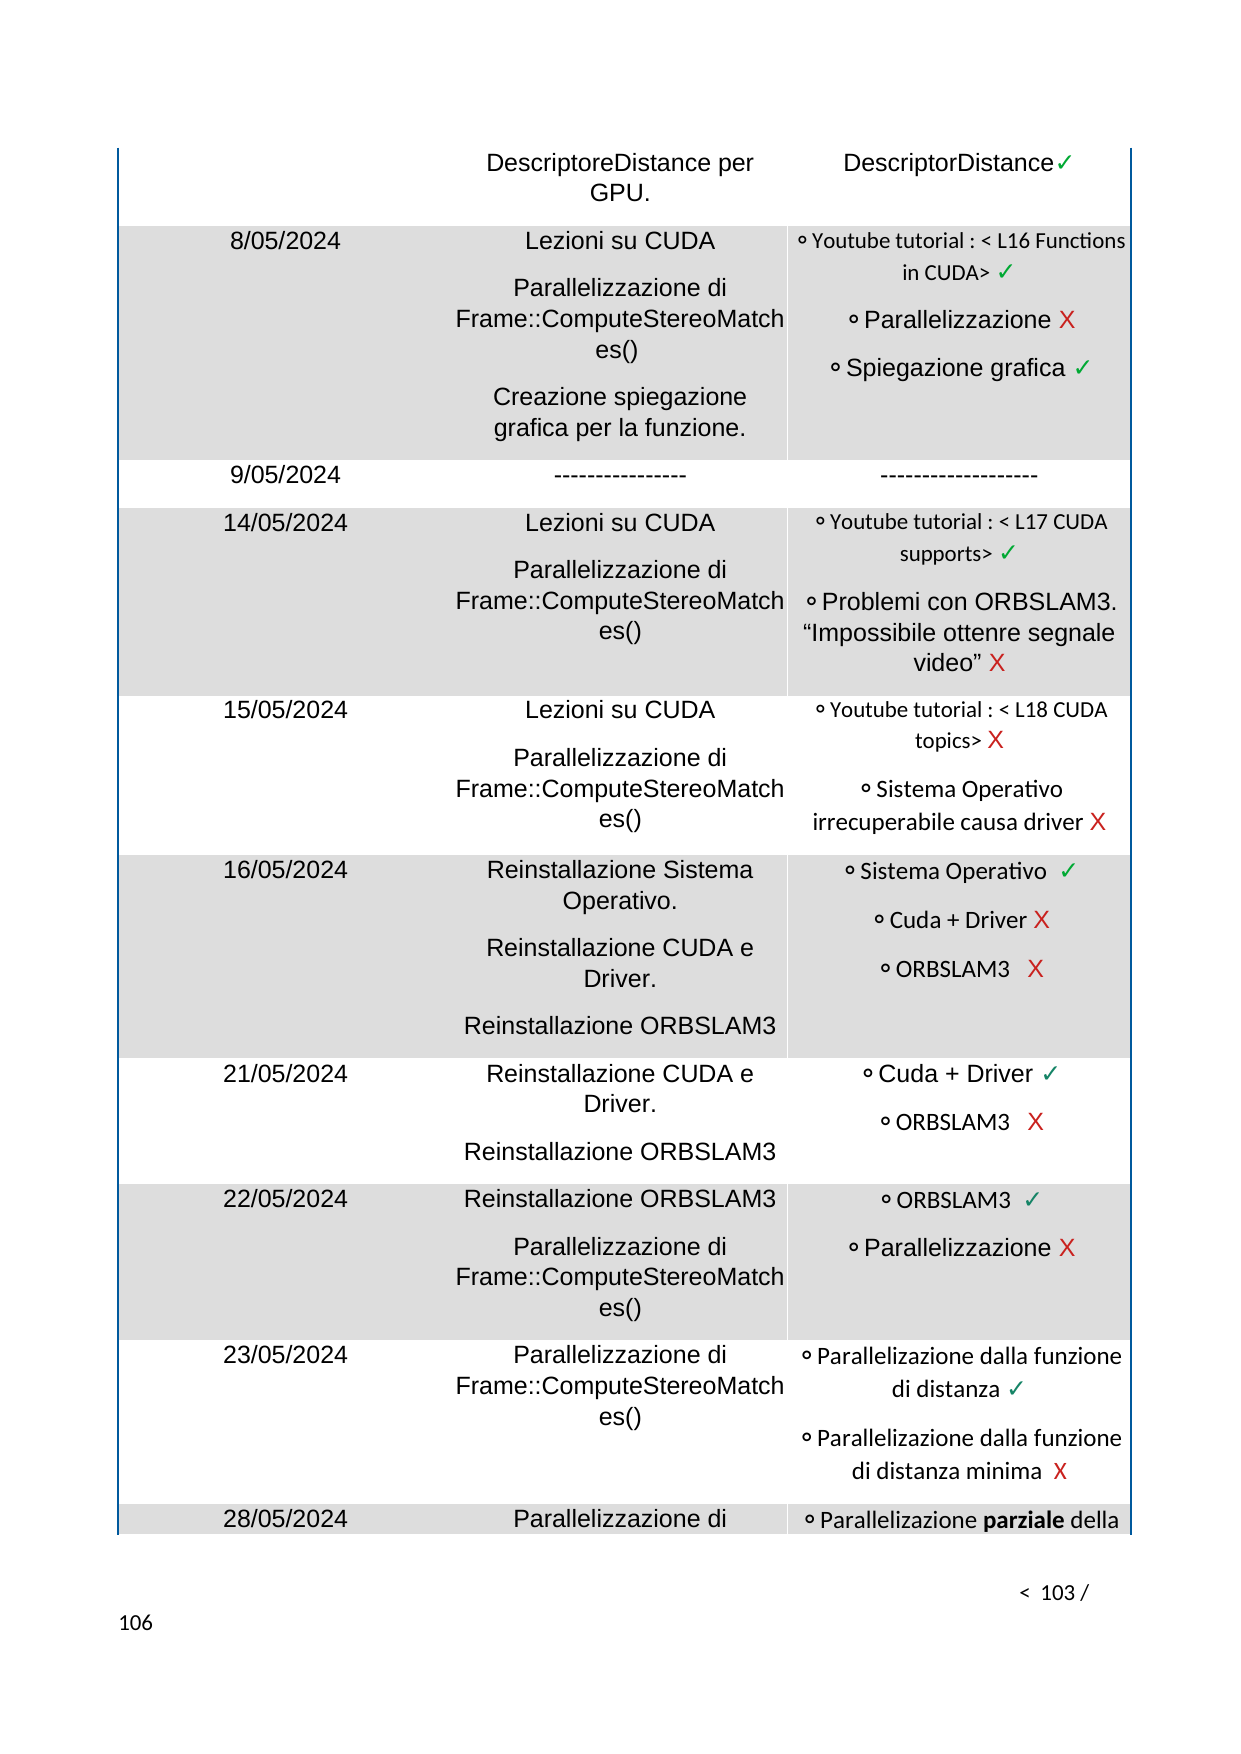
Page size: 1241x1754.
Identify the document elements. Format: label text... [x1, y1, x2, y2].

table_cell 14/05/2024 [119, 508, 453, 696]
table_cell ⚬Parallelizazione dalla funzione di distanza ✓ ⚬Parallelizazione dalla funzione di distanza minima X [788, 1340, 1130, 1504]
table_cell Reinstallazione CUDA e Driver. Reinstallazione ORBSLAM3 [453, 1059, 787, 1184]
table_cell ⚬Sistema Operativo ✓ ⚬Cuda + Driver X ⚬ORBSLAM3 X [788, 855, 1130, 1058]
table_cell Parallelizzazione di [453, 1504, 787, 1534]
table_cell ------------------- [788, 460, 1130, 507]
table_cell 21/05/2024 [119, 1059, 453, 1184]
table_cell ---------------- [453, 460, 787, 507]
table_cell Parallelizzazione di Frame::ComputeStereoMatches() [453, 1340, 787, 1504]
table_cell [119, 148, 453, 226]
table_cell 22/05/2024 [119, 1184, 453, 1340]
table_cell ⚬Youtube tutorial : < L18 CUDA topics> X ⚬Sistema Operativo irrecuperabile causa driver X [788, 696, 1130, 855]
table_cell Reinstallazione Sistema Operativo. Reinstallazione CUDA e Driver. Reinstallazione ORBSLAM3 [453, 855, 787, 1058]
table_cell ⚬Cuda + Driver ✓ ⚬ORBSLAM3 X [788, 1059, 1130, 1184]
table_cell Lezioni su CUDA Parallelizzazione di Frame::ComputeStereoMatches() [453, 696, 787, 855]
table_cell DescriptoreDistance per GPU. [453, 148, 787, 226]
table_cell 8/05/2024 [119, 226, 453, 460]
table_cell 15/05/2024 [119, 696, 453, 855]
table_cell 16/05/2024 [119, 855, 453, 1058]
table_cell Reinstallazione ORBSLAM3 Parallelizzazione di Frame::ComputeStereoMatches() [453, 1184, 787, 1340]
table_cell ⚬ORBSLAM3 ✓ ⚬Parallelizzazione X [788, 1184, 1130, 1340]
table_cell 28/05/2024 [119, 1504, 453, 1534]
table_cell Lezioni su CUDA Parallelizzazione di Frame::ComputeStereoMatches() [453, 508, 787, 696]
table_cell 9/05/2024 [119, 460, 453, 507]
table_cell Lezioni su CUDA Parallelizzazione di Frame::ComputeStereoMatches() Creazione spiegazione grafica per la funzione. [453, 226, 787, 460]
table_cell ⚬Youtube tutorial : < L17 CUDA supports> ✓ ⚬Problemi con ORBSLAM3. “Impossibile ottenre segnale video” X [788, 508, 1130, 696]
table_cell ⚬Youtube tutorial : < L16 Functions in CUDA> ✓ ⚬Parallelizzazione X ⚬Spiegazione grafica ✓ [788, 226, 1130, 460]
table_cell ⚬Parallelizazione parziale della [788, 1504, 1130, 1534]
table_cell 23/05/2024 [119, 1340, 453, 1504]
table_cell DescriptorDistance✓ [788, 148, 1130, 226]
